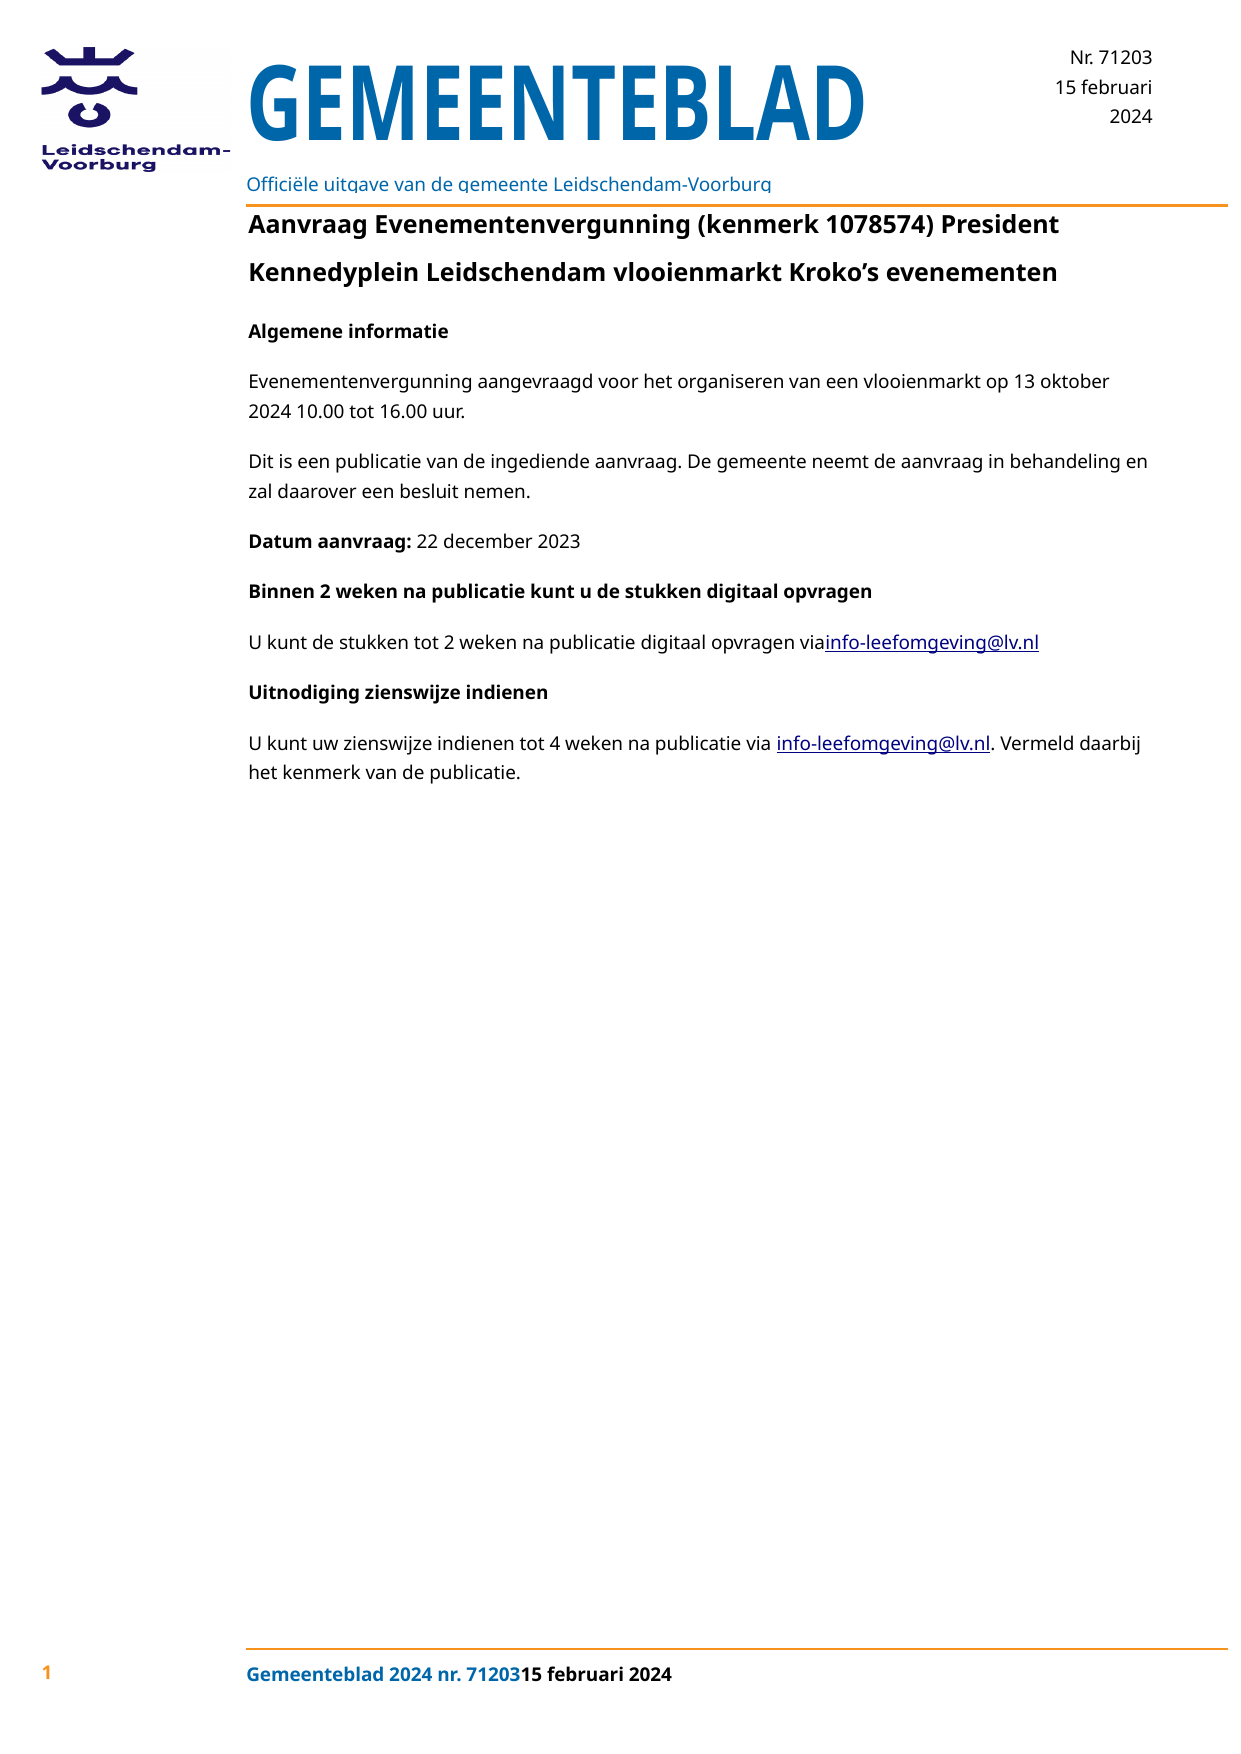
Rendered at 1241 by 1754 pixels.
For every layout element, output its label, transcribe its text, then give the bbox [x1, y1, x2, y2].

text Dit is een publicatie van de ingediende aanvraag. De gemeente neemt de aanvraag in behandeling en zal daarover een besluit nemen. [248, 448, 1152, 504]
text Uitnodiging zienswijze indienen [248, 679, 1152, 705]
text Algemene informatie [248, 318, 1152, 344]
text Binnen 2 weken na publicatie kunt u de stukken digitaal opvragen [248, 579, 1152, 604]
picture [41, 47, 231, 172]
text Evenementenvergunning aangevraagd voor het organiseren van een vlooienmarkt op 13 oktober 2024 10.00 tot 16.00 uur. [248, 368, 1152, 424]
text Datum aanvraag: 22 december 2023 [248, 528, 1152, 554]
text Aanvraag Evenementenvergunning (kenmerk 1078574) President Kennedyplein Leidschendam vlooienmarkt Kroko’s evenementen [248, 207, 1152, 288]
text U kunt uw zienswijze indienen tot 4 weken na publicatie via info-leefomgeving@lv.nl. Vermeld daarbij het kenmerk van de publicatie. [248, 730, 1152, 785]
text U kunt de stukken tot 2 weken na publicatie digitaal opvragen viainfo-leefomgeving@lv.nl [248, 629, 1152, 655]
